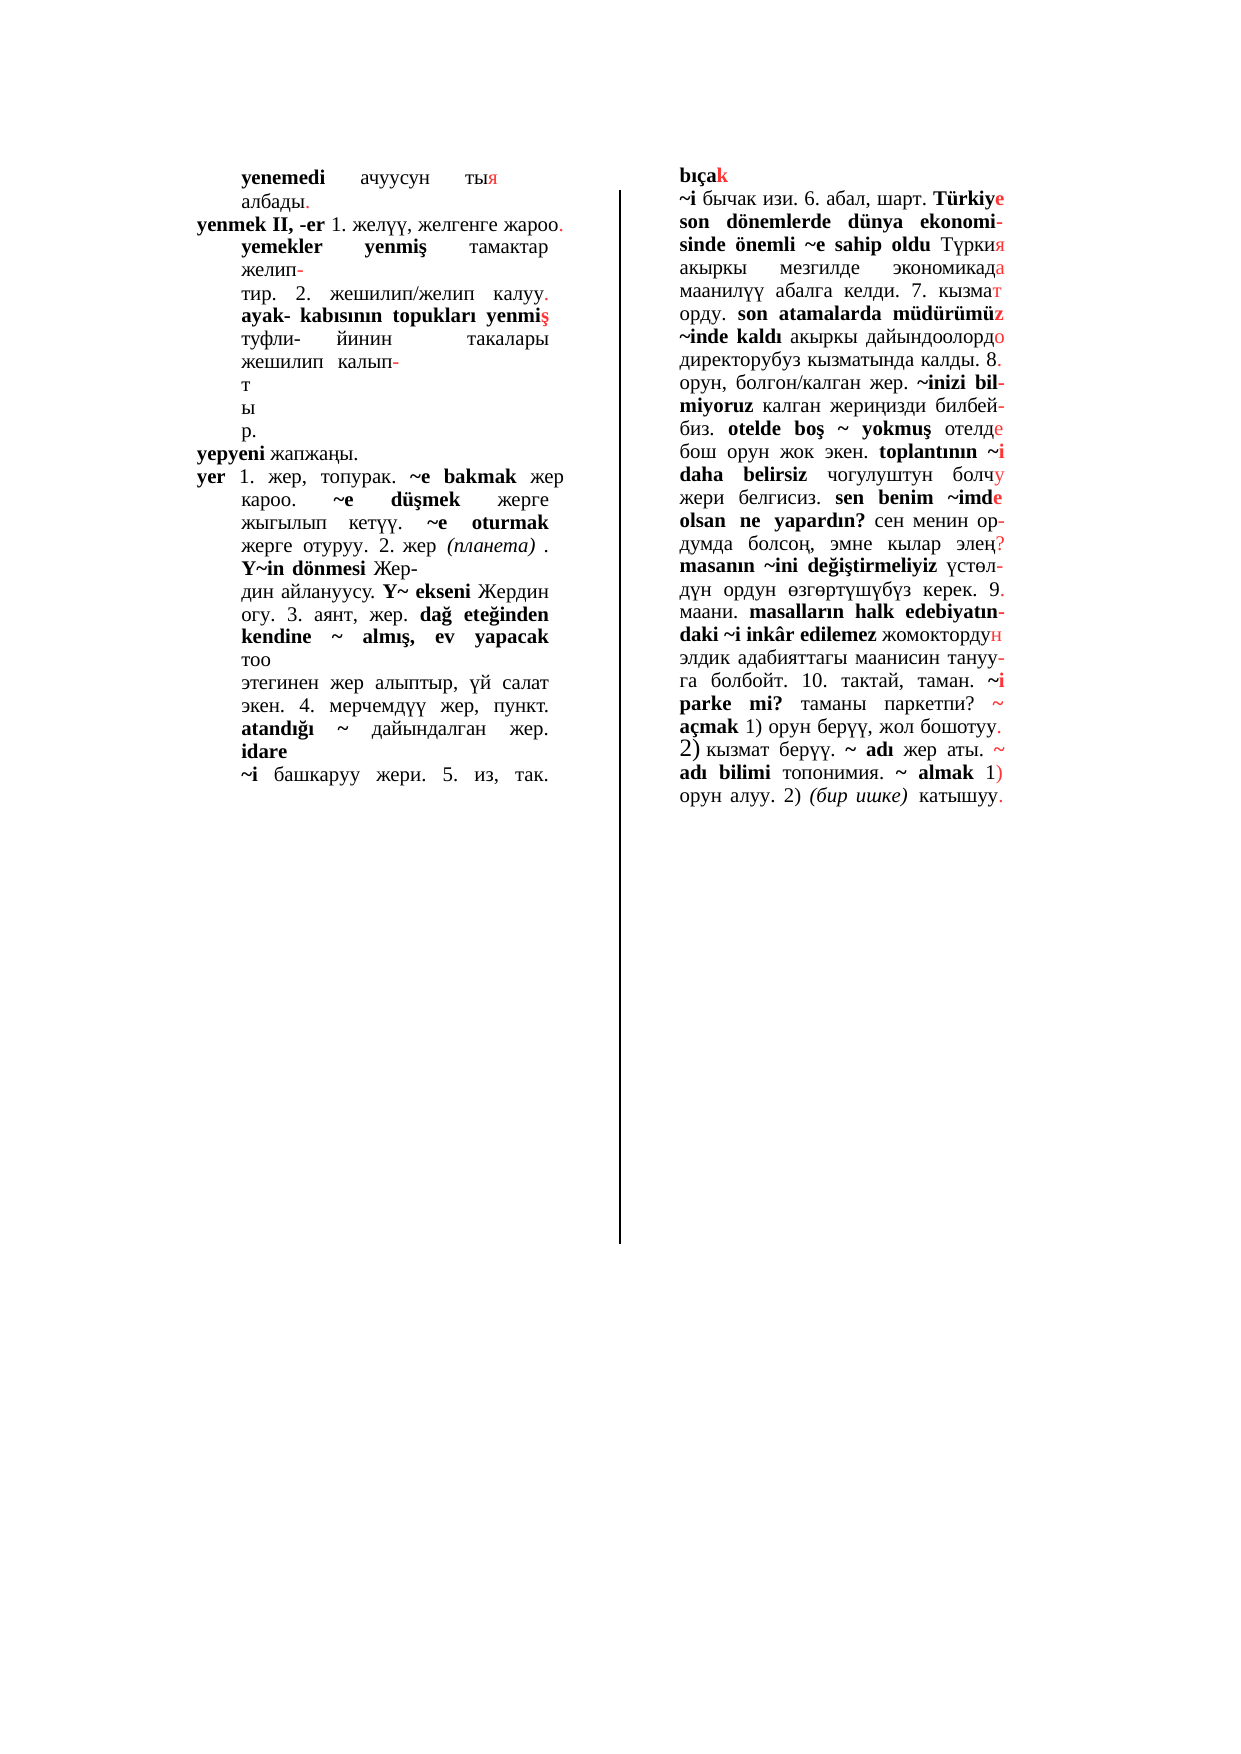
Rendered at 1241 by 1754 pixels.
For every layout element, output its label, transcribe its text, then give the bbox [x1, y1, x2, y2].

text olsan ne yapardın? сен менин ор- думда болсоң, эмне кылар элең? masanın ~ini değiştirmeliyiz үстөл- [679, 509, 1004, 577]
text yepyeni жапжаңы. [197, 442, 609, 465]
text орду. son atamalarda müdürümüz [679, 302, 1005, 325]
text тыр. [241, 373, 263, 442]
text элдик адабияттагы маанисин тануу- га болбойт. 10. тактай, таман. ~i parke mi? таманы паркетпи? ~ [679, 646, 1005, 715]
text bıçak [679, 164, 1005, 187]
text yenmek II, -er 1. желүү, желгенге жароо. [197, 213, 571, 236]
text yemekler yenmiş тамактар желип- [241, 236, 548, 281]
text açmak 1) орун берүү, жол бошотуу. [679, 715, 1005, 738]
text yenemedi ачуусун тыя албады. [241, 164, 497, 213]
text орун, болгон/калган жер. ~inizi bil- miyoruz калган жериңизди билбей- биз. otelde boş ~ yokmuş отелде [679, 371, 1004, 440]
text sinde önemli ~e sahip oldu Түркия акыркы мезгилде экономикада маанилүү абалга келди. 7. кызмат [679, 233, 1004, 302]
text ~i бычак изи. 6. абал, шарт. Türkiye son dönemlerde dünya ekonomi- [679, 187, 1004, 233]
text дүн ордун өзгөртүшүбүз керек. 9. маани. masalların halk edebiyatın- daki ~i inkâr edilemez жомоктордун [679, 578, 1005, 646]
text тир. 2. жешилип/желип калуу. ayak- kabısının topukları yenmiş туфли- йинин такалары жешилип калып- [241, 282, 549, 373]
text ~inde kaldı акыркы дайындоолордо директорубуз кызматында калды. 8. [679, 325, 1005, 371]
text бош орун жок экен. toplantının ~i daha belirsiz чогулуштун болчу жери белгисиз. sen benim ~imde [679, 440, 1005, 509]
list кызмат берүү. ~ adı жер аты. ~ adı bilimi топонимия. ~ almak 1) [679, 738, 1005, 784]
text этегинен жер алыптыр, үй салат экен. 4. мерчемдүү жер, пункт. atandığı ~ дайындалган жер. idare [241, 671, 549, 763]
text дин айлануусу. Y~ ekseni Жердин огу. 3. аянт, жер. dağ eteğinden kendine ~ almış, ev yapacak тоо [241, 580, 549, 671]
text кароо. ~e düşmek жерге жыгылып кетүү. ~e oturmak жерге отуруу. 2. жер (планета) . Y~in dönmesi Жер- [241, 488, 549, 579]
text yer 1. жер, топурак. ~e bakmak жер [197, 465, 609, 488]
text ~i башкаруу жери. 5. из, так. [241, 763, 549, 786]
text орун алуу. 2) (бир ишке) катышуу. [679, 784, 1005, 807]
